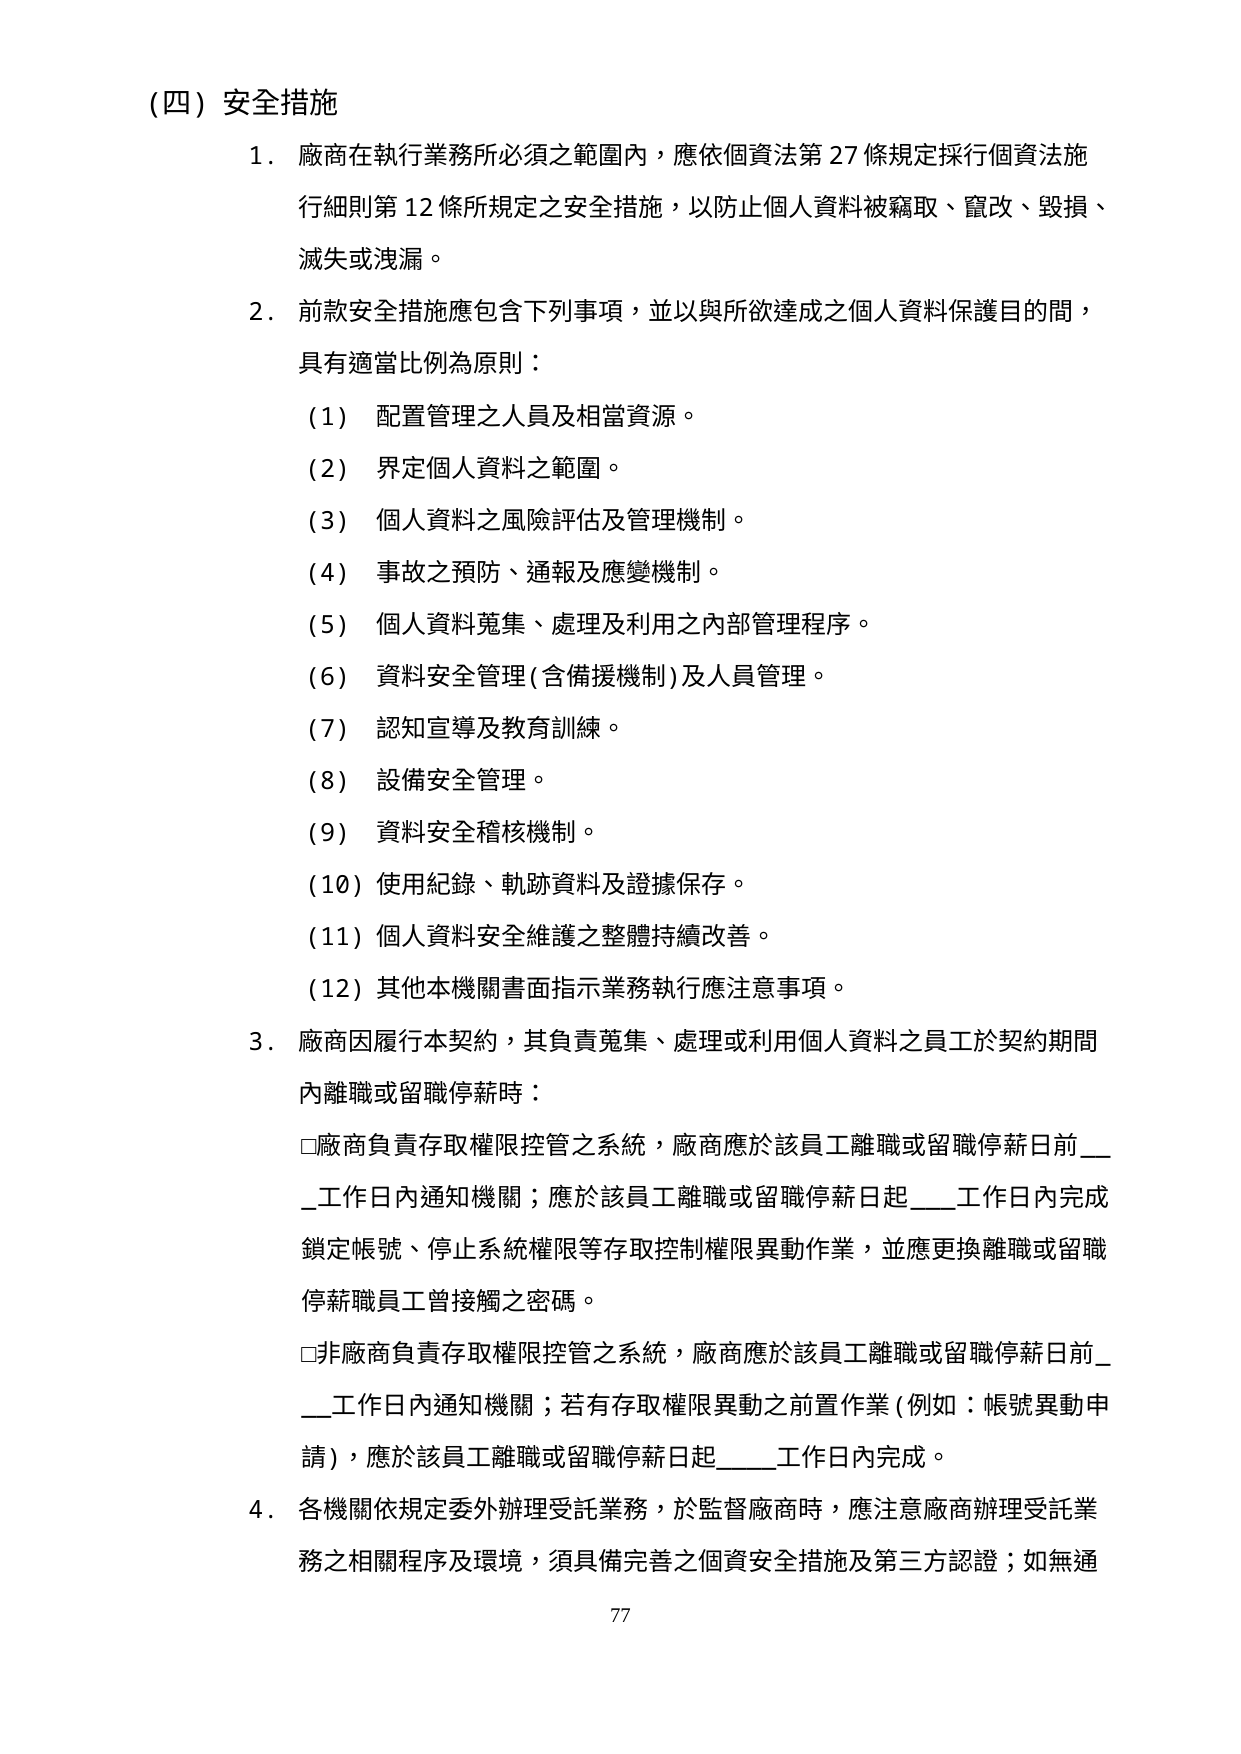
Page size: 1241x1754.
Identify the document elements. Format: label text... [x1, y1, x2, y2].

text (12) 其他本機關書面指示業務執行應注意事項。 [305, 956, 1110, 1008]
text (11) 個人資料安全維護之整體持續改善。 [305, 904, 1110, 956]
text (9) 資料安全稽核機制。 [305, 800, 1110, 852]
text (3) 個人資料之風險評估及管理機制。 [305, 487, 1110, 539]
text □廠商負責存取權限控管之系統，廠商應於該員工離職或留職停薪日前___工作日內通知機關；應於該員工離職或留職停薪日起___工作日內完成鎖定帳號、停止系統權限等存取控制權限異動作業，並應更換離職或留職停薪職員工曾接觸之密碼。 [301, 1112, 1110, 1321]
text (4) 事故之預防、通報及應變機制。 [305, 539, 1110, 592]
text (四) 安全措施 [145, 75, 1110, 123]
text (8) 設備安全管理。 [305, 748, 1110, 800]
text 2. 前款安全措施應包含下列事項，並以與所欲達成之個人資料保護目的間，具有適當比例為原則： [248, 279, 1110, 383]
text (7) 認知宣導及教育訓練。 [305, 696, 1110, 748]
text (5) 個人資料蒐集、處理及利用之內部管理程序。 [305, 592, 1110, 644]
text (1) 配置管理之人員及相當資源。 [305, 383, 1110, 435]
text (10) 使用紀錄、軌跡資料及證據保存。 [305, 852, 1110, 904]
text 3. 廠商因履行本契約，其負責蒐集、處理或利用個人資料之員工於契約期間內離職或留職停薪時： [248, 1008, 1110, 1112]
text (2) 界定個人資料之範圍。 [305, 435, 1110, 487]
text □非廠商負責存取權限控管之系統，廠商應於該員工離職或留職停薪日前___工作日內通知機關；若有存取權限異動之前置作業(例如：帳號異動申請)，應於該員工離職或留職停薪日起____工作日內完成。 [301, 1321, 1110, 1477]
text 1. 廠商在執行業務所必須之範圍內，應依個資法第27條規定採行個資法施行細則第12條所規定之安全措施，以防止個人資料被竊取、竄改、毀損、滅失或洩漏。 [248, 123, 1110, 279]
text (6) 資料安全管理(含備援機制)及人員管理。 [305, 644, 1110, 696]
text 4. 各機關依規定委外辦理受託業務，於監督廠商時，應注意廠商辦理受託業務之相關程序及環境，須具備完善之個資安全措施及第三方認證；如無通 [248, 1477, 1110, 1581]
